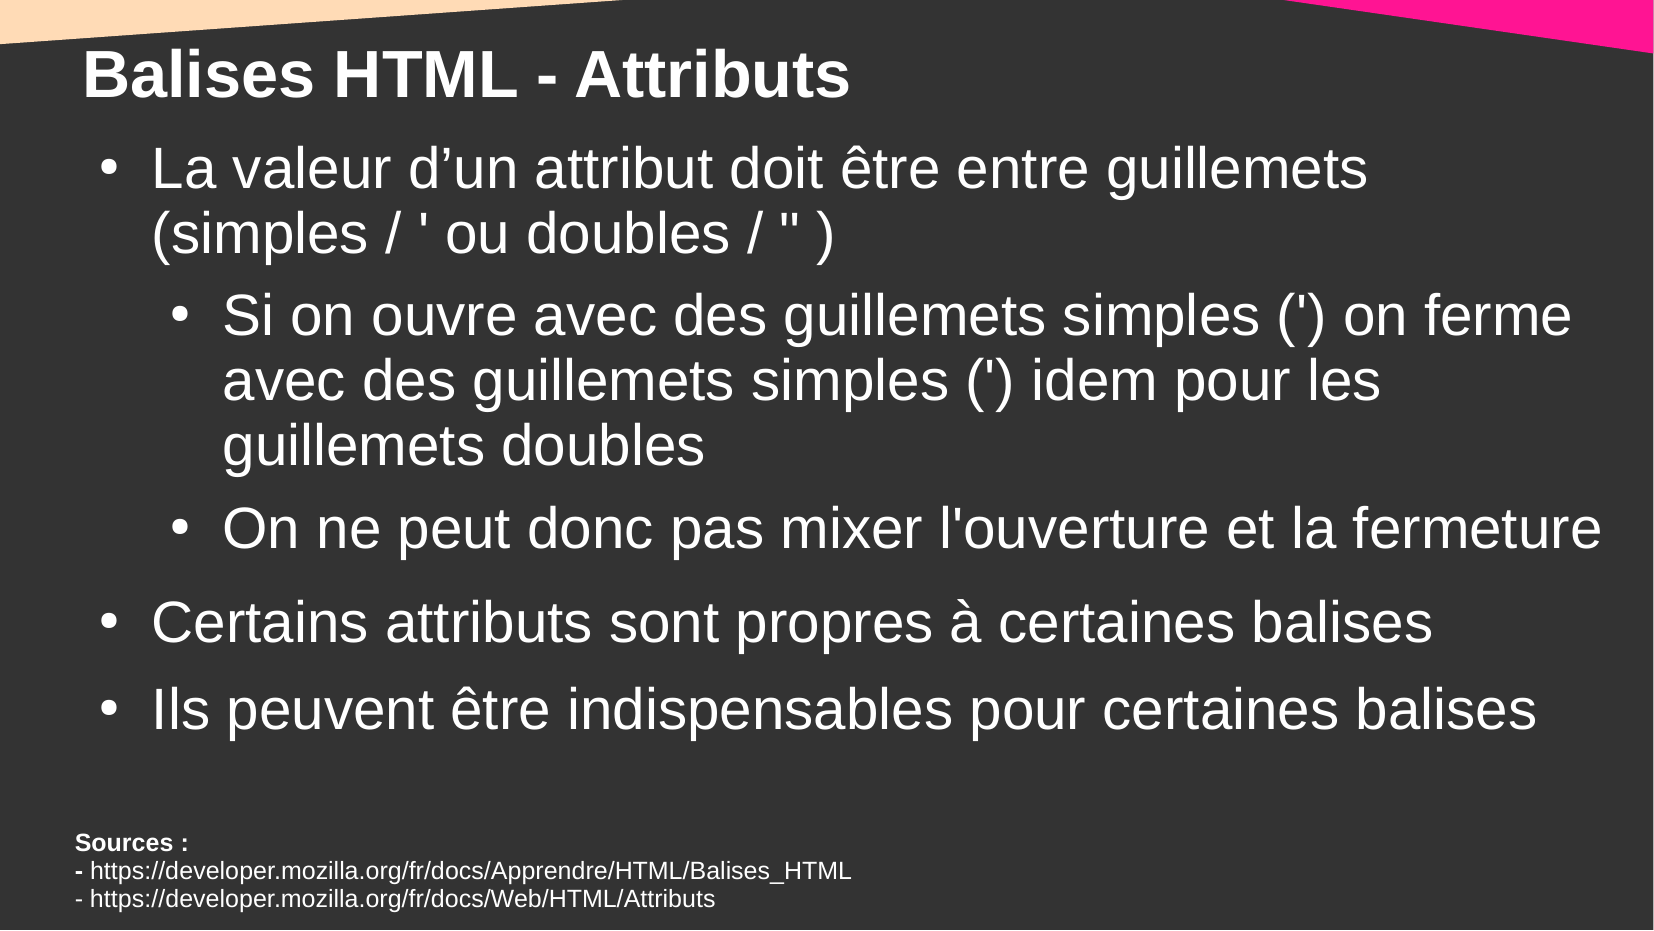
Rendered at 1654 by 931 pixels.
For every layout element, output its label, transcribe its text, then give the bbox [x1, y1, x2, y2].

text_box [0, 0, 623, 45]
list La valeur d’un attribut doit être entre guillemets (simples / ' ou doubles / " ) Si on ouvre avec des guillemets simples (') on ferme avec des guillemets simples (') idem pour les guillemets doubles On ne peut donc pas mixer l'ouverture et la fermeture Certains attributs sont propres à certaines balises Ils peuvent être indispensables pour certaines balises [80, 135, 1605, 788]
text_box Sources : - https://developer.mozilla.org/fr/docs/Apprendre/HTML/Balises_HTML - https://developer.mozilla.org/fr/docs/Web/HTML/Attributs [59, 821, 1546, 920]
text_box [1283, 0, 1654, 54]
title Balises HTML - Attributs [82, 37, 1571, 114]
